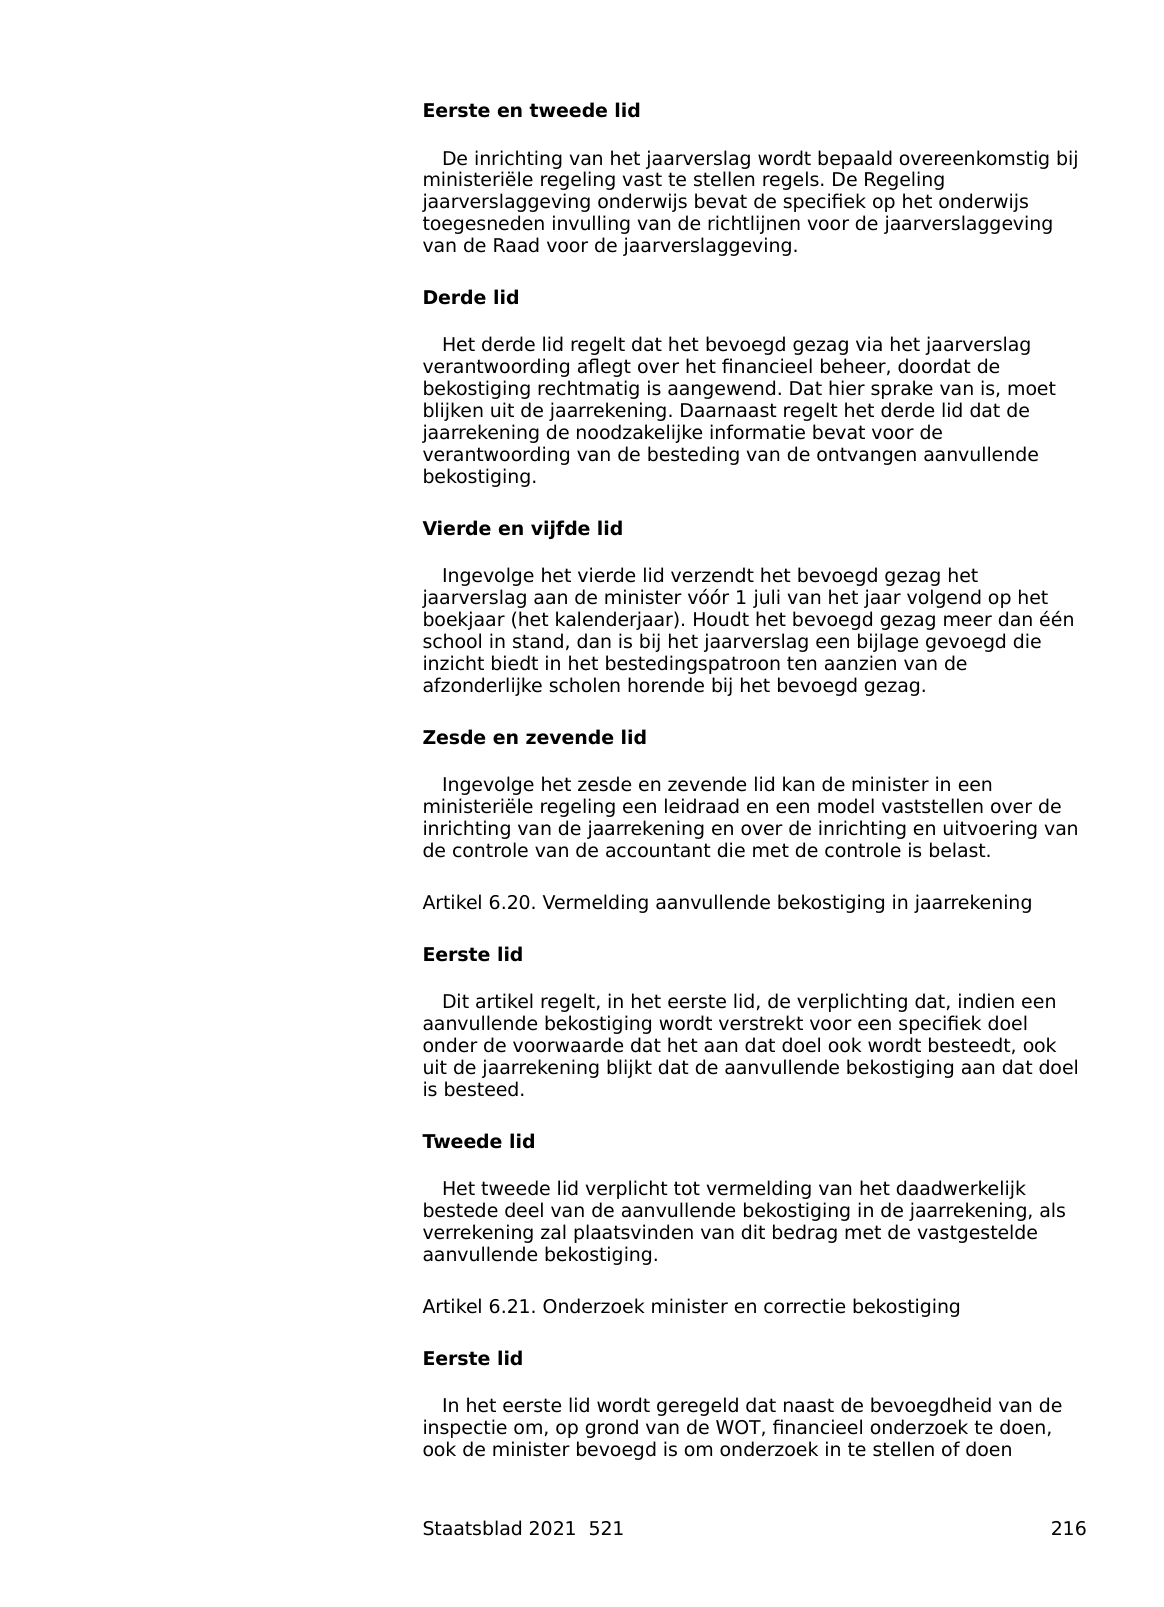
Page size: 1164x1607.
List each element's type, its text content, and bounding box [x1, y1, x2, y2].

text Ingevolge het vierde lid verzendt het bevoegd gezag het jaarverslag aan de minister vóór 1 juli van het jaar volgend op het boekjaar (het kalenderjaar). Houdt het bevoegd gezag meer dan één school in stand, dan is bij het jaarverslag een bijlage gevoegd die inzicht biedt in het bestedingspatroon ten aanzien van de afzonderlijke scholen horende bij het bevoegd gezag. [422, 565, 1087, 697]
subtitle Derde lid [422, 287, 1087, 309]
subtitle Eerste en tweede lid [422, 100, 1087, 122]
text Ingevolge het zesde en zevende lid kan de minister in een ministeriële regeling een leidraad en een model vaststellen over de inrichting van de jaarrekening en over de inrichting en uitvoering van de controle van de accountant die met de controle is belast. [422, 774, 1087, 862]
subtitle Artikel 6.21. Onderzoek minister en correctie bekostiging [422, 1296, 1087, 1318]
subtitle Eerste lid [422, 944, 1087, 966]
subtitle Artikel 6.20. Vermelding aanvullende bekostiging in jaarrekening [422, 892, 1087, 914]
text Dit artikel regelt, in het eerste lid, de verplichting dat, indien een aanvullende bekostiging wordt verstrekt voor een specifiek doel onder de voorwaarde dat het aan dat doel ook wordt besteedt, ook uit de jaarrekening blijkt dat de aanvullende bekostiging aan dat doel is besteed. [422, 991, 1087, 1101]
text In het eerste lid wordt geregeld dat naast de bevoegdheid van de inspectie om, op grond van de WOT, financieel onderzoek te doen, ook de minister bevoegd is om onderzoek in te stellen of doen [422, 1394, 1087, 1461]
subtitle Tweede lid [422, 1131, 1087, 1153]
text De inrichting van het jaarverslag wordt bepaald overeenkomstig bij ministeriële regeling vast te stellen regels. De Regeling jaarverslaggeving onderwijs bevat de specifiek op het onderwijs toegesneden invulling van de richtlijnen voor de jaarverslaggeving van de Raad voor de jaarverslaggeving. [422, 147, 1087, 257]
subtitle Zesde en zevende lid [422, 727, 1087, 749]
text Het derde lid regelt dat het bevoegd gezag via het jaarverslag verantwoording aflegt over het financieel beheer, doordat de bekostiging rechtmatig is aangewend. Dat hier sprake van is, moet blijken uit de jaarrekening. Daarnaast regelt het derde lid dat de jaarrekening de noodzakelijke informatie bevat voor de verantwoording van de besteding van de ontvangen aanvullende bekostiging. [422, 334, 1087, 488]
subtitle Eerste lid [422, 1348, 1087, 1369]
subtitle Vierde en vijfde lid [422, 518, 1087, 540]
text Het tweede lid verplicht tot vermelding van het daadwerkelijk bestede deel van de aanvullende bekostiging in de jaarrekening, als verrekening zal plaatsvinden van dit bedrag met de vastgestelde aanvullende bekostiging. [422, 1178, 1087, 1266]
